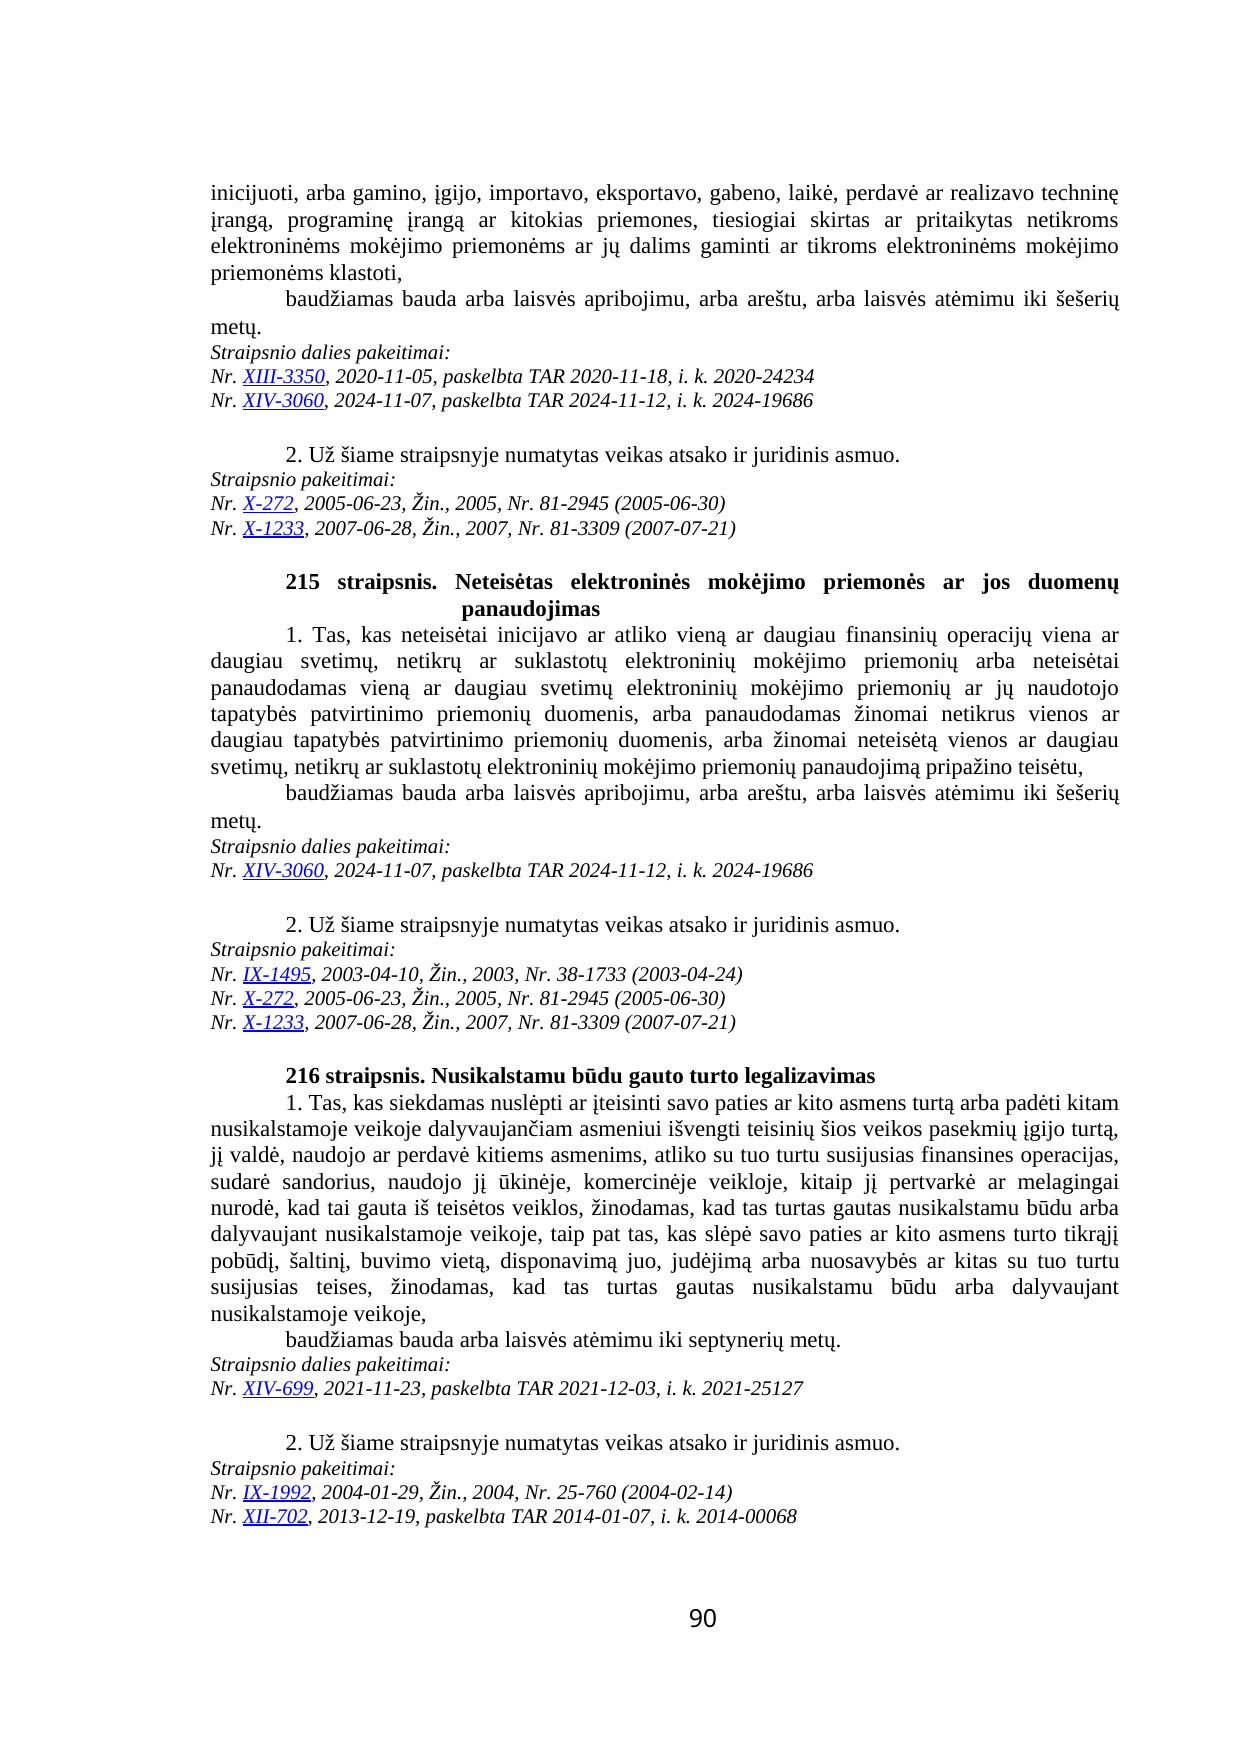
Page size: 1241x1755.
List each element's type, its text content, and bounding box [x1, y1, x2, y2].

text Nr. X-1233, 2007-06-28, Žin., 2007, Nr. 81-3309 (2007-07-21) [210, 515, 1120, 539]
text Straipsnio dalies pakeitimai: [210, 1352, 1120, 1376]
text 2. Už šiame straipsnyje numatytas veikas atsako ir juridinis asmuo. [210, 1429, 1120, 1456]
text Nr. IX-1495, 2003-04-10, Žin., 2003, Nr. 38-1733 (2003-04-24) [210, 961, 1120, 986]
text Nr. X-272, 2005-06-23, Žin., 2005, Nr. 81-2945 (2005-06-30) [210, 986, 1120, 1009]
text Nr. X-1233, 2007-06-28, Žin., 2007, Nr. 81-3309 (2007-07-21) [210, 1009, 1120, 1034]
text Nr. XIV-3060, 2024-11-07, paskelbta TAR 2024-11-12, i. k. 2024-19686 [210, 388, 1120, 412]
text Straipsnio pakeitimai: [210, 1456, 1120, 1479]
text 2. Už šiame straipsnyje numatytas veikas atsako ir juridinis asmuo. [210, 911, 1120, 937]
text Straipsnio pakeitimai: [210, 937, 1120, 961]
text Nr. IX-1992, 2004-01-29, Žin., 2004, Nr. 25-760 (2004-02-14) [210, 1479, 1120, 1504]
text Straipsnio dalies pakeitimai: [210, 340, 1120, 364]
text Nr. XIII-3350, 2020-11-05, paskelbta TAR 2020-11-18, i. k. 2020-24234 [210, 364, 1120, 388]
text 2. Už šiame straipsnyje numatytas veikas atsako ir juridinis asmuo. [210, 441, 1120, 467]
text baudžiamas bauda arba laisvės atėmimu iki septynerių metų. [210, 1326, 1120, 1352]
text Nr. XIV-699, 2021-11-23, paskelbta TAR 2021-12-03, i. k. 2021-25127 [210, 1376, 1120, 1400]
text baudžiamas bauda arba laisvės apribojimu, arba areštu, arba laisvės atėmimu iki šešerių metų. [210, 779, 1120, 834]
text 215 straipsnis. Neteisėtas elektroninės mokėjimo priemonės ar jos duomenų panaudojimas [285, 568, 1120, 621]
text Nr. XII-702, 2013-12-19, paskelbta TAR 2014-01-07, i. k. 2014-00068 [210, 1504, 1120, 1528]
text 1. Tas, kas neteisėtai inicijavo ar atliko vieną ar daugiau finansinių operacijų viena ar daugiau svetimų, netikrų ar suklastotų elektroninių mokėjimo priemonių arba neteisėtai panaudodamas vieną ar daugiau svetimų elektroninių mokėjimo priemonių ar jų naudotojo tapatybės patvirtinimo priemonių duomenis, arba panaudodamas žinomai netikrus vienos ar daugiau tapatybės patvirtinimo priemonių duomenis, arba žinomai neteisėtą vienos ar daugiau svetimų, netikrų ar suklastotų elektroninių mokėjimo priemonių panaudojimą pripažino teisėtu, [210, 621, 1120, 779]
text 216 straipsnis. Nusikalstamu būdu gauto turto legalizavimas [210, 1062, 1120, 1089]
text Nr. XIV-3060, 2024-11-07, paskelbta TAR 2024-11-12, i. k. 2024-19686 [210, 858, 1120, 882]
text Straipsnio dalies pakeitimai: [210, 834, 1120, 858]
text Nr. X-272, 2005-06-23, Žin., 2005, Nr. 81-2945 (2005-06-30) [210, 491, 1120, 515]
text 1. Tas, kas siekdamas nuslėpti ar įteisinti savo paties ar kito asmens turtą arba padėti kitam nusikalstamoje veikoje dalyvaujančiam asmeniui išvengti teisinių šios veikos pasekmių įgijo turtą, jį valdė, naudojo ar perdavė kitiems asmenims, atliko su tuo turtu susijusias finansines operacijas, sudarė sandorius, naudojo jį ūkinėje, komercinėje veikloje, kitaip jį pertvarkė ar melagingai nurodė, kad tai gauta iš teisėtos veiklos, žinodamas, kad tas turtas gautas nusikalstamu būdu arba dalyvaujant nusikalstamoje veikoje, taip pat tas, kas slėpė savo paties ar kito asmens turto tikrąjį pobūdį, šaltinį, buvimo vietą, disponavimą juo, judėjimą arba nuosavybės ar kitas su tuo turtu susijusias teises, žinodamas, kad tas turtas gautas nusikalstamu būdu arba dalyvaujant nusikalstamoje veikoje, [210, 1089, 1120, 1326]
text baudžiamas bauda arba laisvės apribojimu, arba areštu, arba laisvės atėmimu iki šešerių metų. [210, 285, 1120, 340]
text Straipsnio pakeitimai: [210, 467, 1120, 491]
text inicijuoti, arba gamino, įgijo, importavo, eksportavo, gabeno, laikė, perdavė ar realizavo techninę įrangą, programinę įrangą ar kitokias priemones, tiesiogiai skirtas ar pritaikytas netikroms elektroninėms mokėjimo priemonėms ar jų dalims gaminti ar tikroms elektroninėms mokėjimo priemonėms klastoti, [210, 179, 1120, 285]
